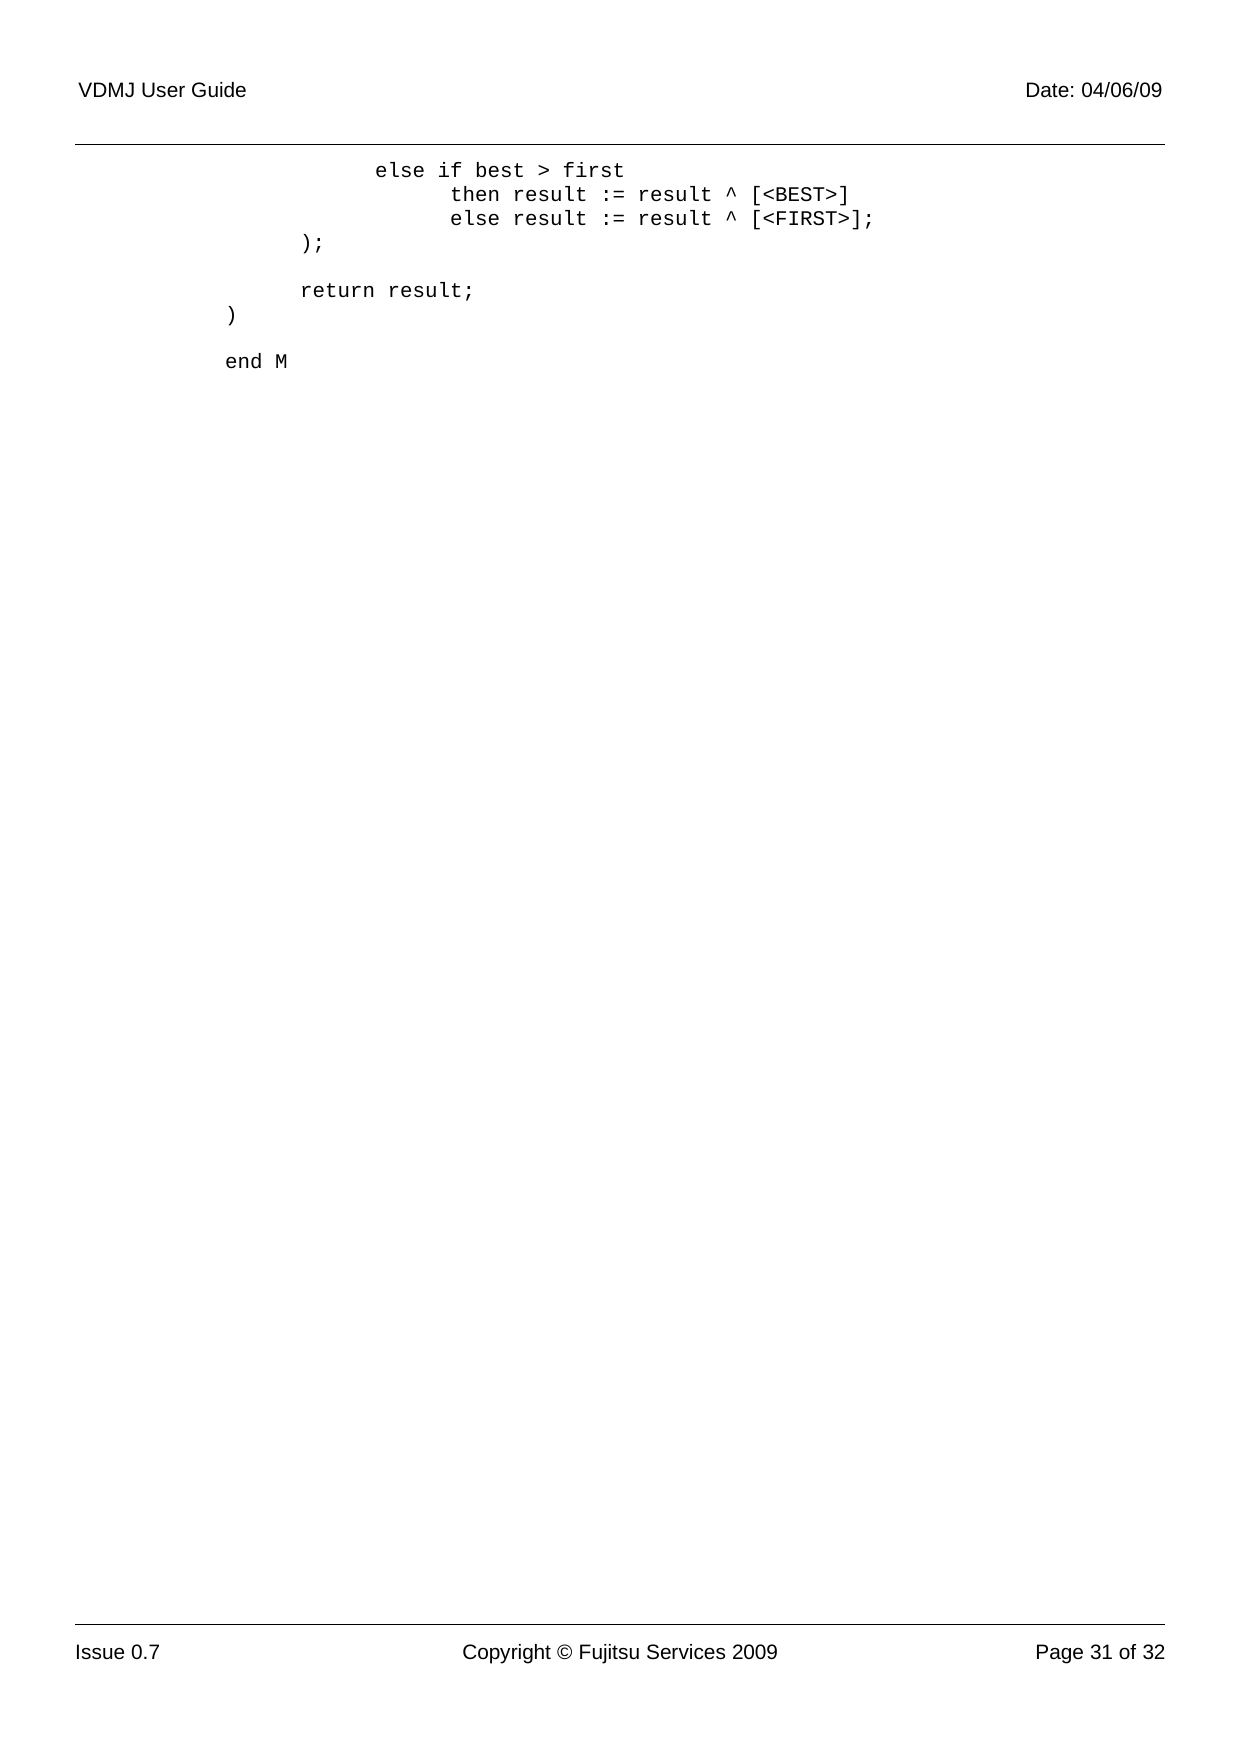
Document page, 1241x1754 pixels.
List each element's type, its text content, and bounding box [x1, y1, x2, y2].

text ); [225, 232, 1165, 256]
text return result; [225, 279, 1165, 303]
text else if best > first [225, 160, 1165, 184]
text else result := result ^ [<FIRST>]; [225, 208, 1165, 232]
text end M [225, 351, 1165, 375]
text then result := result ^ [<BEST>] [225, 184, 1165, 208]
text ) [225, 303, 1165, 327]
